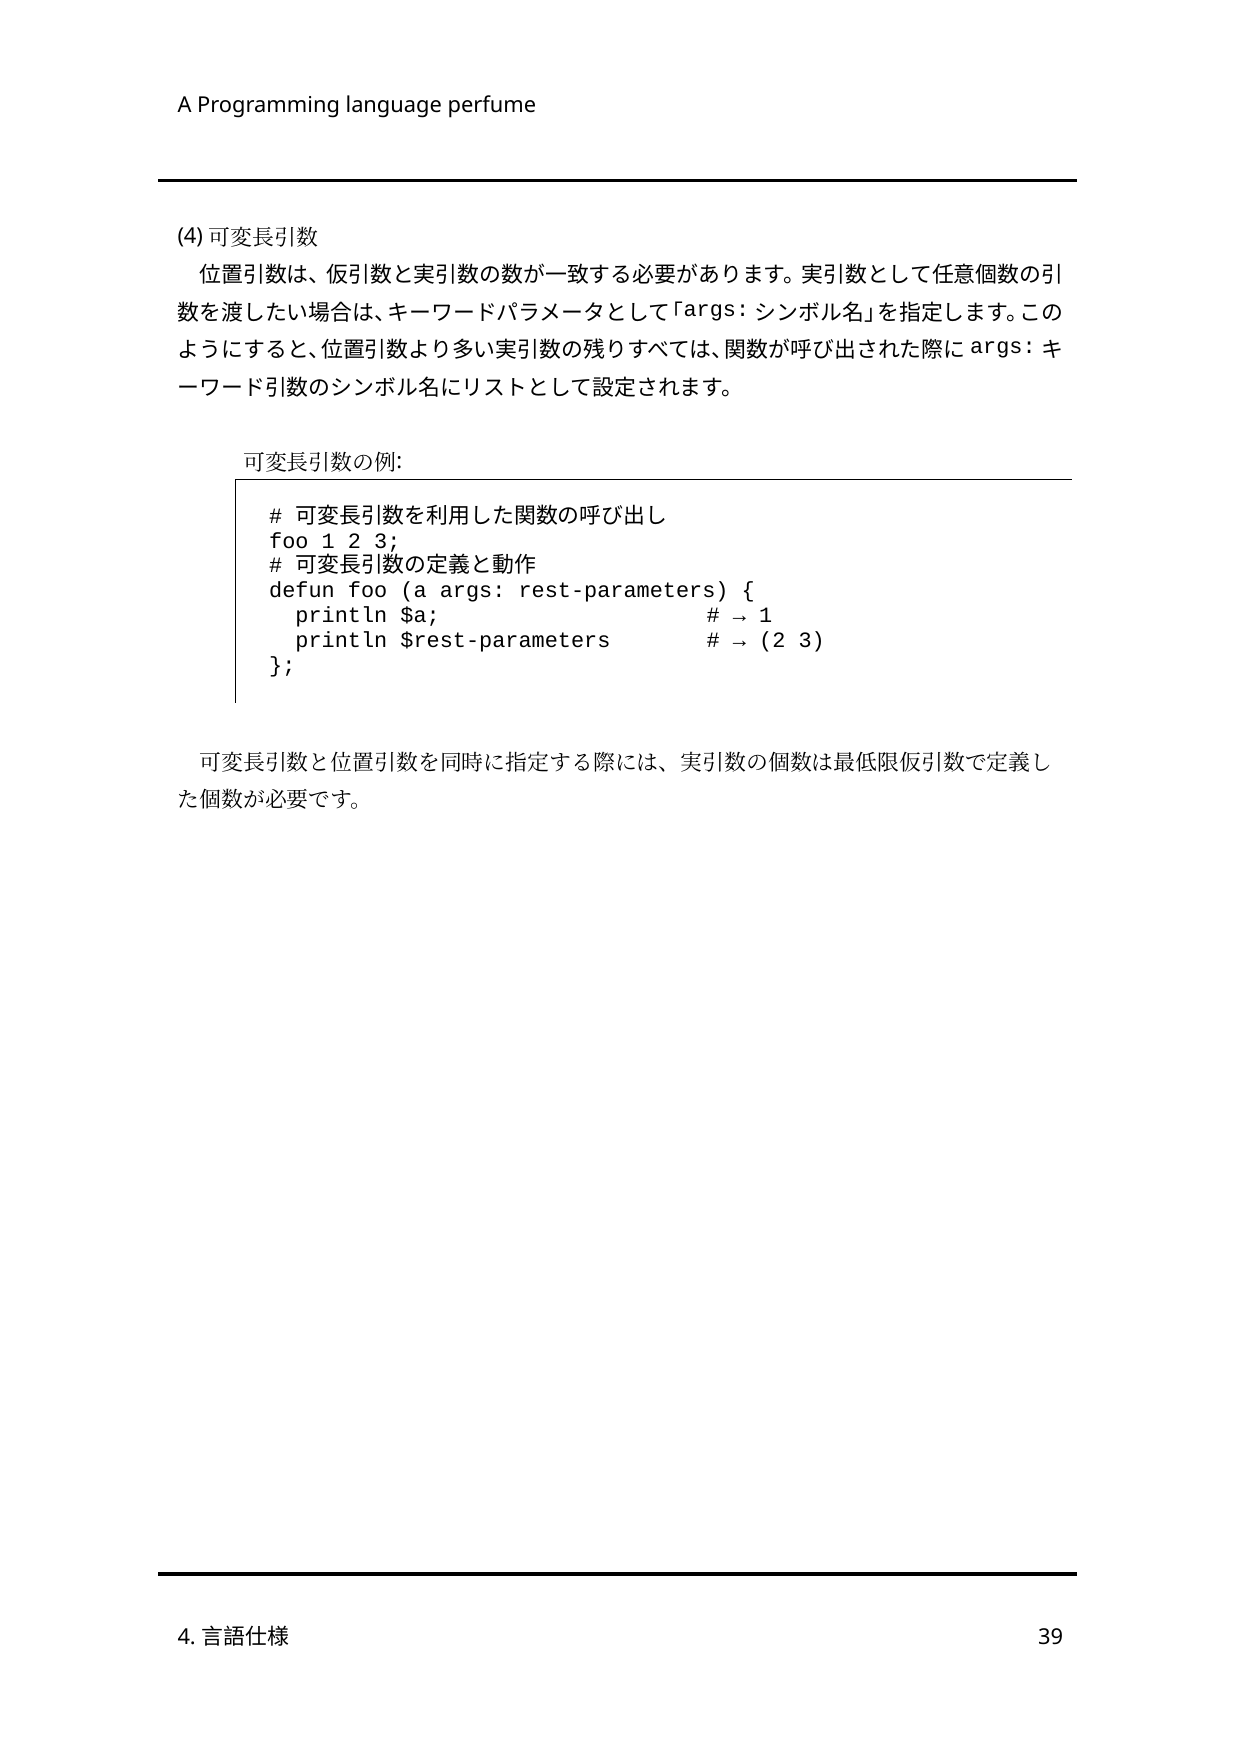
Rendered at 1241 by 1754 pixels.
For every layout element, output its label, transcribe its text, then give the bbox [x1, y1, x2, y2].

text 可変長引数の例: [243, 442, 1063, 479]
text (4) 可変長引数 [177, 217, 1063, 254]
text 位置引数は、仮引数と実引数の数が一致する必要があります。実引数として任意個数の引数を渡したい場合は、キーワードパラメータとして「args: シンボル名」を指定します。このようにすると、位置引数より多い実引数の残りすべては、関数が呼び出された際にargs: キーワード引数のシンボル名にリストとして設定されます。 [177, 254, 1063, 404]
text 可変長引数と位置引数を同時に指定する際には、実引数の個数は最低限仮引数で定義した個数が必要です。 [177, 742, 1063, 817]
table_header # 可変長引数を利用した関数の呼び出し foo 1 2 3; # 可変長引数の定義と動作 defun foo (a args: rest-parameters) { println $a; # → 1 println $rest-parameters # → (2 3) }; [236, 480, 1072, 703]
